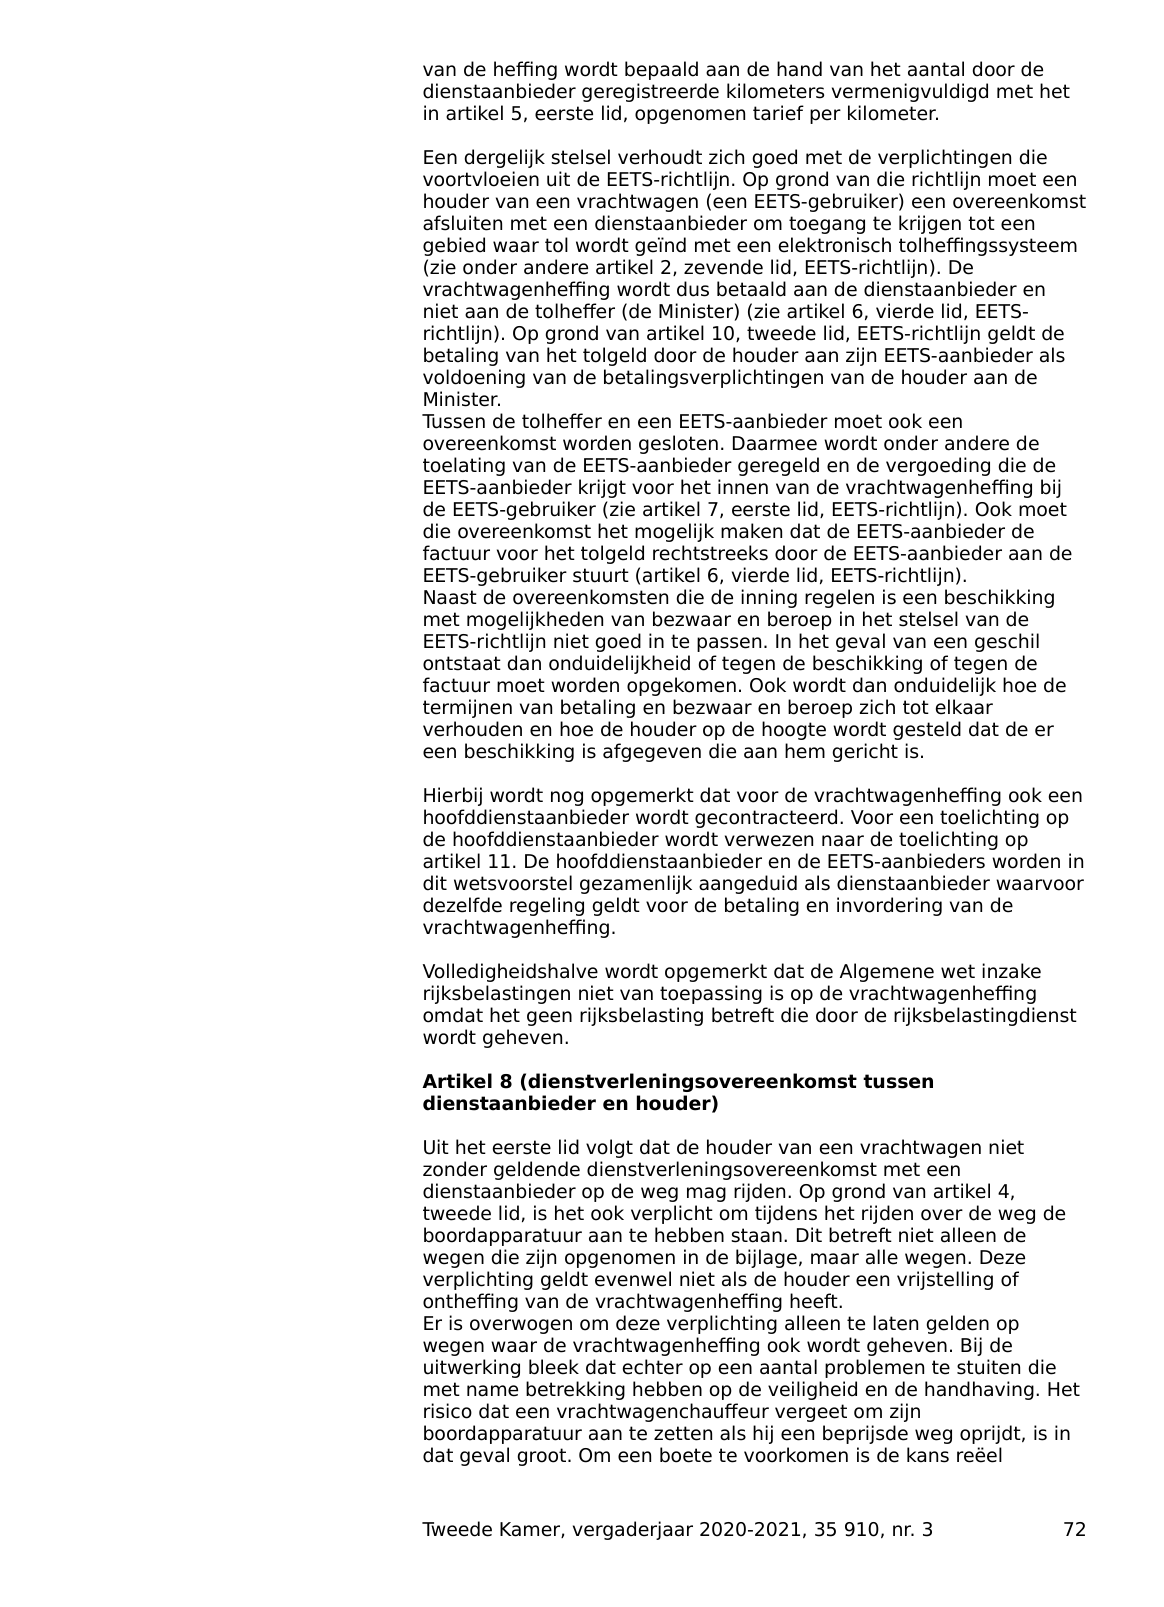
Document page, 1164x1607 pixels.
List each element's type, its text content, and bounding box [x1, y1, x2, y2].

text Uit het eerste lid volgt dat de houder van een vrachtwagen niet zonder geldende dienstverleningsovereenkomst met een dienstaanbieder op de weg mag rijden. Op grond van artikel 4, tweede lid, is het ook verplicht om tijdens het rijden over de weg de boordapparatuur aan te hebben staan. Dit betreft niet alleen de wegen die zijn opgenomen in de bijlage, maar alle wegen. Deze verplichting geldt evenwel niet als de houder een vrijstelling of ontheffing van de vrachtwagenheffing heeft. [422, 1137, 1087, 1313]
text Volledigheidshalve wordt opgemerkt dat de Algemene wet inzake rijksbelastingen niet van toepassing is op de vrachtwagenheffing omdat het geen rijksbelasting betreft die door de rijksbelastingdienst wordt geheven. [422, 961, 1087, 1049]
text Naast de overeenkomsten die de inning regelen is een beschikking met mogelijkheden van bezwaar en beroep in het stelsel van de EETS-richtlijn niet goed in te passen. In het geval van een geschil ontstaat dan onduidelijkheid of tegen de beschikking of tegen de factuur moet worden opgekomen. Ook wordt dan onduidelijk hoe de termijnen van betaling en bezwaar en beroep zich tot elkaar verhouden en hoe de houder op de hoogte wordt gesteld dat de er een beschikking is afgegeven die aan hem gericht is. [422, 587, 1087, 763]
text Tussen de tolheffer en een EETS-aanbieder moet ook een overeenkomst worden gesloten. Daarmee wordt onder andere de toelating van de EETS-aanbieder geregeld en de vergoeding die de EETS-aanbieder krijgt voor het innen van de vrachtwagenheffing bij de EETS-gebruiker (zie artikel 7, eerste lid, EETS-richtlijn). Ook moet die overeenkomst het mogelijk maken dat de EETS-aanbieder de factuur voor het tolgeld rechtstreeks door de EETS-aanbieder aan de EETS-gebruiker stuurt (artikel 6, vierde lid, EETS-richtlijn). [422, 411, 1087, 587]
text van de heffing wordt bepaald aan de hand van het aantal door de dienstaanbieder geregistreerde kilometers vermenigvuldigd met het in artikel 5, eerste lid, opgenomen tarief per kilometer. [422, 59, 1087, 125]
text Er is overwogen om deze verplichting alleen te laten gelden op wegen waar de vrachtwagenheffing ook wordt geheven. Bij de uitwerking bleek dat echter op een aantal problemen te stuiten die met name betrekking hebben op de veiligheid en de handhaving. Het risico dat een vrachtwagenchauffeur vergeet om zijn boordapparatuur aan te zetten als hij een beprijsde weg oprijdt, is in dat geval groot. Om een boete te voorkomen is de kans reëel [422, 1313, 1087, 1467]
text Hierbij wordt nog opgemerkt dat voor de vrachtwagenheffing ook een hoofddienstaanbieder wordt gecontracteerd. Voor een toelichting op de hoofddienstaanbieder wordt verwezen naar de toelichting op artikel 11. De hoofddienstaanbieder en de EETS-aanbieders worden in dit wetsvoorstel gezamenlijk aangeduid als dienstaanbieder waarvoor dezelfde regeling geldt voor de betaling en invordering van de vrachtwagenheffing. [422, 785, 1087, 939]
subtitle Artikel 8 (dienstverleningsovereenkomst tussen dienstaanbieder en houder) [422, 1071, 1087, 1115]
text Een dergelijk stelsel verhoudt zich goed met de verplichtingen die voortvloeien uit de EETS-richtlijn. Op grond van die richtlijn moet een houder van een vrachtwagen (een EETS-gebruiker) een overeenkomst afsluiten met een dienstaanbieder om toegang te krijgen tot een gebied waar tol wordt geïnd met een elektronisch tolheffingssysteem (zie onder andere artikel 2, zevende lid, EETS-richtlijn). De vrachtwagenheffing wordt dus betaald aan de dienstaanbieder en niet aan de tolheffer (de Minister) (zie artikel 6, vierde lid, EETS-richtlijn). Op grond van artikel 10, tweede lid, EETS-richtlijn geldt de betaling van het tolgeld door de houder aan zijn EETS-aanbieder als voldoening van de betalingsverplichtingen van de houder aan de Minister. [422, 147, 1087, 411]
